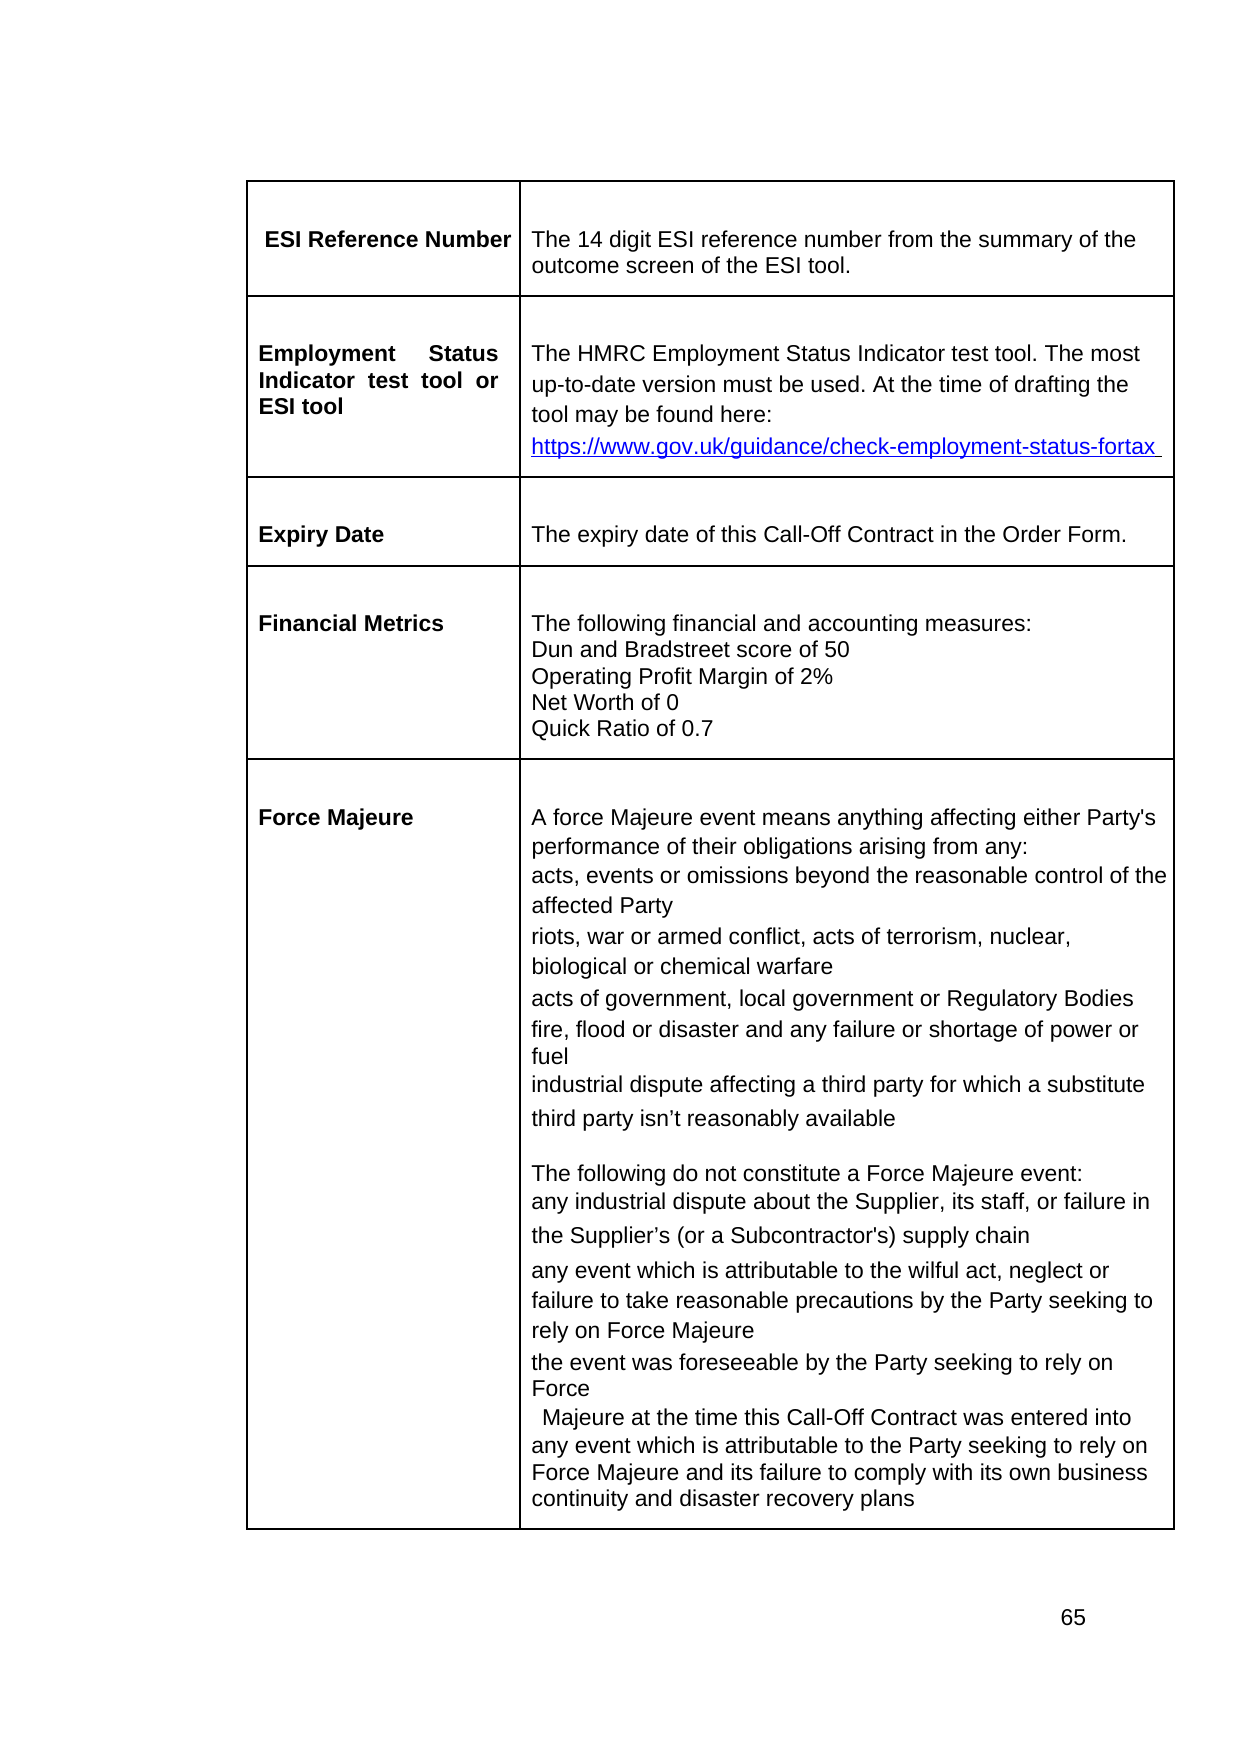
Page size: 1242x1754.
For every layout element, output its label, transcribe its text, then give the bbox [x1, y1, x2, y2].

table_cell Expiry Date [248, 478, 519, 564]
table_header ESI Reference Number [248, 182, 519, 295]
table_cell Force Majeure [248, 760, 519, 1528]
table_cell Financial Metrics [248, 567, 519, 758]
table_cell Employment Status Indicator test tool or ESI tool [248, 297, 519, 476]
table_cell The following financial and accounting measures: Dun and Bradstreet score of 50 Operating Profit Margin of 2% Net Worth of 0 Quick Ratio of 0.7 [521, 567, 1173, 758]
table_header The 14 digit ESI reference number from the summary of the outcome screen of the ESI tool. [521, 182, 1173, 295]
table_cell The expiry date of this Call-Off Contract in the Order Form. [521, 478, 1173, 564]
table_cell A force Majeure event means anything affecting either Party's performance of their obligations arising from any: acts, events or omissions beyond the reasonable control of the affected Party riots, war or armed conflict, acts of terrorism, nuclear, biological or chemical warfare acts of government, local government or Regulatory Bodies fire, flood or disaster and any failure or shortage of power or fuel industrial dispute affecting a third party for which a substitute third party isn’t reasonably available The following do not constitute a Force Majeure event: any industrial dispute about the Supplier, its staff, or failure in the Supplier’s (or a Subcontractor's) supply chain any event which is attributable to the wilful act, neglect or failure to take reasonable precautions by the Party seeking to rely on Force Majeure the event was foreseeable by the Party seeking to rely on Force Majeure at the time this Call-Off Contract was entered into any event which is attributable to the Party seeking to rely on Force Majeure and its failure to comply with its own business continuity and disaster recovery plans [521, 760, 1173, 1528]
table_cell The HMRC Employment Status Indicator test tool. The most up-to-date version must be used. At the time of drafting the tool may be found here: https://www.gov.uk/guidance/check-employment-status-fortax [521, 297, 1173, 476]
